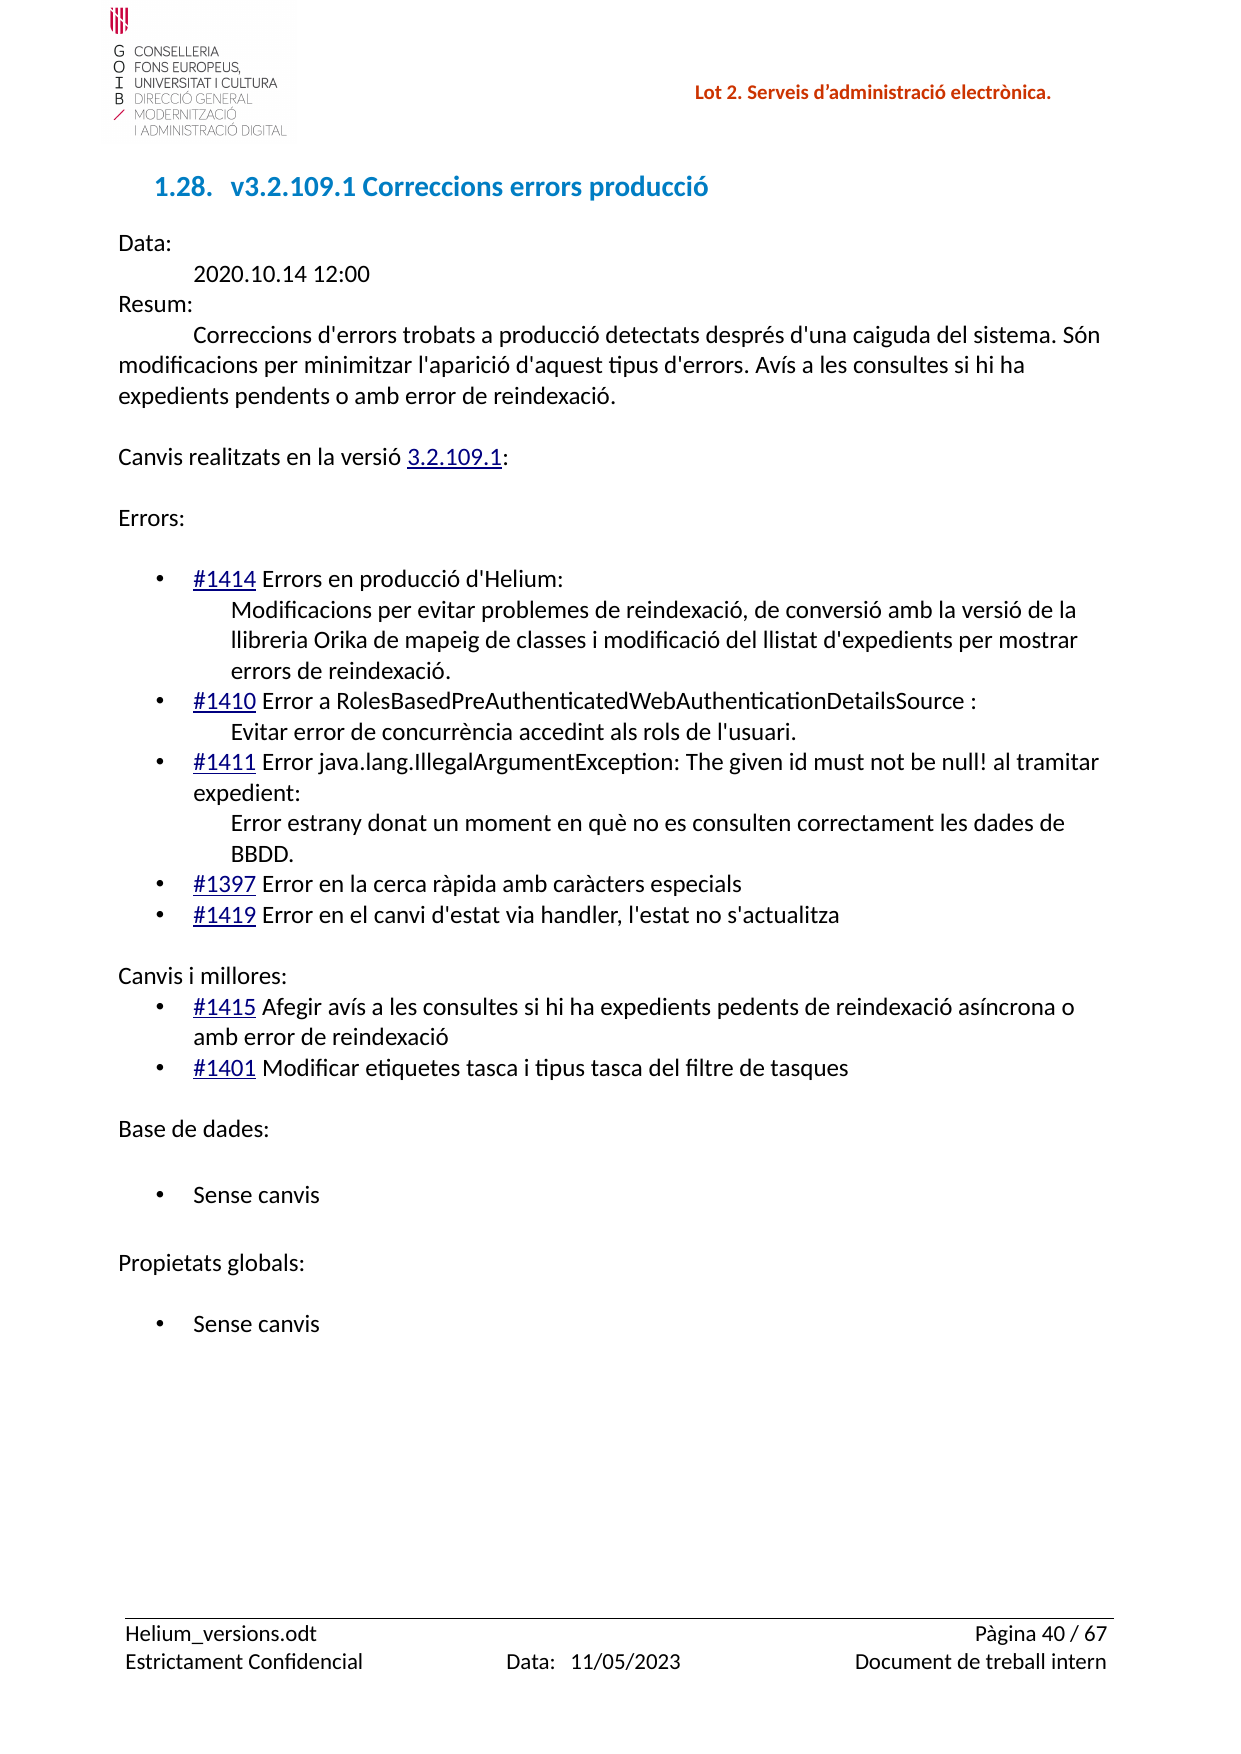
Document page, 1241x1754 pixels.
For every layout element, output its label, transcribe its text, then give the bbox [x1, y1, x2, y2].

list Sense canvis [156, 1180, 1122, 1210]
picture [100, 0, 297, 144]
text Propietats globals: [118, 1247, 1122, 1277]
text Correccions d'errors trobats a producció detectats després d'una caiguda del sistema. Són modificacions per minimitzar l'aparició d'aquest tipus d'errors. Avís a les consultes si hi ha expedients pendents o amb error de reindexació. [118, 319, 1122, 411]
list #1415 Afegir avís a les consultes si hi ha expedients pedents de reindexació asíncrona o amb error de reindexació [156, 991, 1122, 1052]
list #1411 Error java.lang.IllegalArgumentException: The given id must not be null! al tramitar expedient: [156, 746, 1122, 807]
list Sense canvis [156, 1308, 1122, 1338]
text Data: [118, 228, 1122, 258]
list Evitar error de concurrència accedint als rols de l'usuari. [193, 716, 1122, 746]
list #1410 Error a RolesBasedPreAuthenticatedWebAuthenticationDetailsSource : [156, 685, 1122, 716]
text Canvis i millores: [118, 960, 1122, 991]
list Modificacions per evitar problemes de reindexació, de conversió amb la versió de la llibreria Orika de mapeig de classes i modificació del llistat d'expedients per mostrar errors de reindexació. [193, 594, 1122, 685]
text Resum: [118, 289, 1122, 319]
text 2020.10.14 12:00 [118, 258, 1122, 289]
text Canvis realitzats en la versió 3.2.109.1: [118, 441, 1122, 472]
list #1401 Modificar etiquetes tasca i tipus tasca del filtre de tasques [156, 1052, 1122, 1082]
list #1397 Error en la cerca ràpida amb caràcters especials [156, 868, 1122, 899]
text Base de dades: [118, 1113, 1122, 1143]
list #1414 Errors en producció d'Helium: [156, 563, 1122, 594]
list Error estrany donat un moment en què no es consulten correctament les dades de BBDD. [193, 807, 1122, 868]
subtitle v3.2.109.1 Correccions errors producció [153, 168, 1122, 204]
list #1419 Error en el canvi d'estat via handler, l'estat no s'actualitza [156, 899, 1122, 929]
text Errors: [118, 502, 1122, 533]
